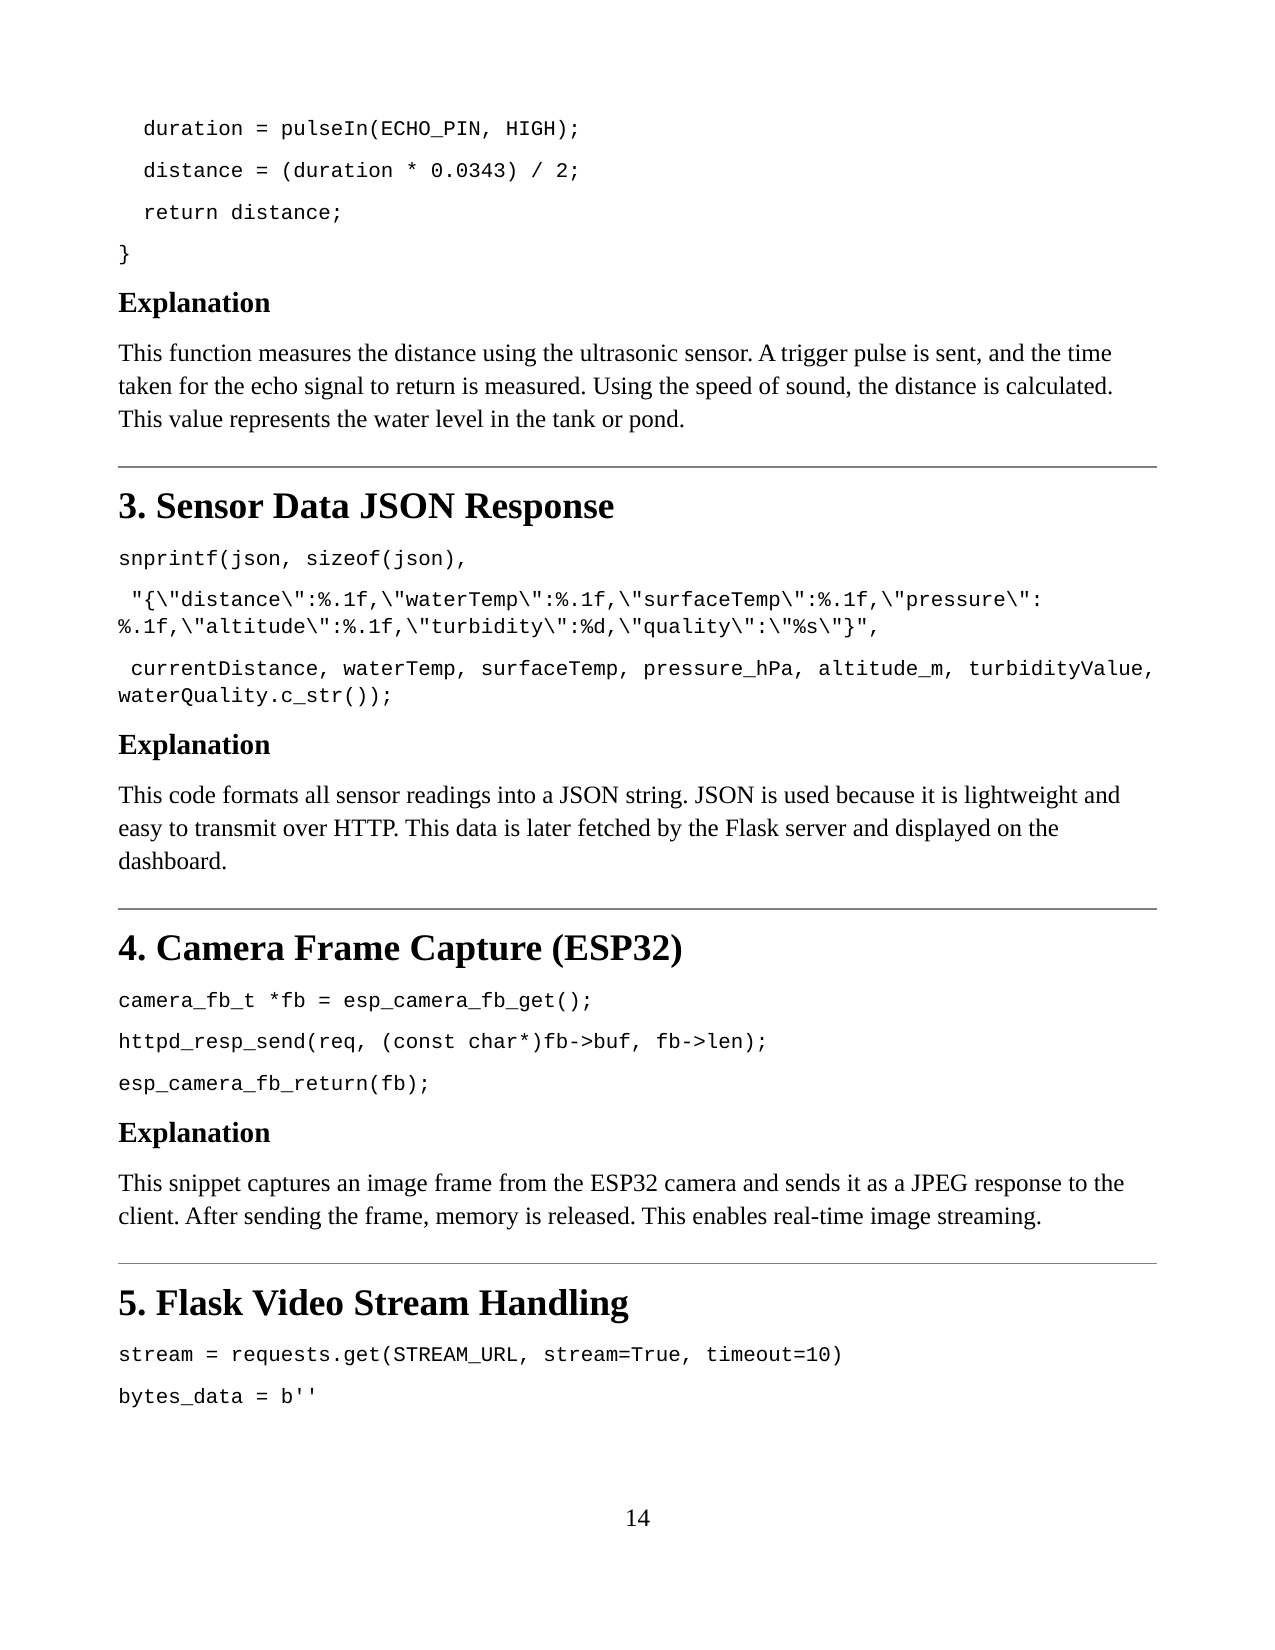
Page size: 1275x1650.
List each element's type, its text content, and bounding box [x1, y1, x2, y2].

subtitle 3. Sensor Data JSON Response [118, 483, 1157, 527]
text duration = pulseIn(ECHO_PIN, HIGH); [118, 118, 1157, 142]
text distance = (duration * 0.0343) / 2; [118, 160, 1157, 183]
text "{\"distance\":%.1f,\"waterTemp\":%.1f,\"surfaceTemp\":%.1f,\"pressure\":%.1f,\"altitude\":%.1f,\"turbidity\":%d,\"quality\":\"%s\"}", [118, 589, 1157, 640]
subtitle 4. Camera Frame Capture (ESP32) [118, 926, 1157, 969]
text httpd_resp_send(req, (const char*)fb->buf, fb->len); [118, 1031, 1157, 1055]
text This code formats all sensor readings into a JSON string. JSON is used because it is lightweight and easy to transmit over HTTP. This data is later fetched by the Flask server and displayed on the dashboard. [118, 780, 1157, 875]
subtitle 5. Flask Video Stream Handling [118, 1280, 1157, 1323]
text return distance; [118, 202, 1157, 225]
text snprintf(json, sizeof(json), [118, 548, 1157, 571]
text currentDistance, waterTemp, surfaceTemp, pressure_hPa, altitude_m, turbidityValue, waterQuality.c_str()); [118, 658, 1157, 709]
text esp_camera_fb_return(fb); [118, 1073, 1157, 1097]
subtitle Explanation [118, 727, 1157, 761]
text } [118, 243, 1157, 267]
text stream = requests.get(STREAM_URL, stream=True, timeout=10) [118, 1344, 1157, 1368]
text This function measures the distance using the ultrasonic sensor. A trigger pulse is sent, and the time taken for the echo signal to return is measured. Using the speed of sound, the distance is calculated. This value represents the water level in the tank or pond. [118, 338, 1157, 433]
subtitle Explanation [118, 1115, 1157, 1148]
text camera_fb_t *fb = esp_camera_fb_get(); [118, 990, 1157, 1013]
subtitle Explanation [118, 285, 1157, 319]
text bytes_data = b'' [118, 1386, 1157, 1410]
text This snippet captures an image frame from the ESP32 camera and sends it as a JPEG response to the client. After sending the frame, memory is released. This enables real-time image streaming. [118, 1168, 1157, 1230]
